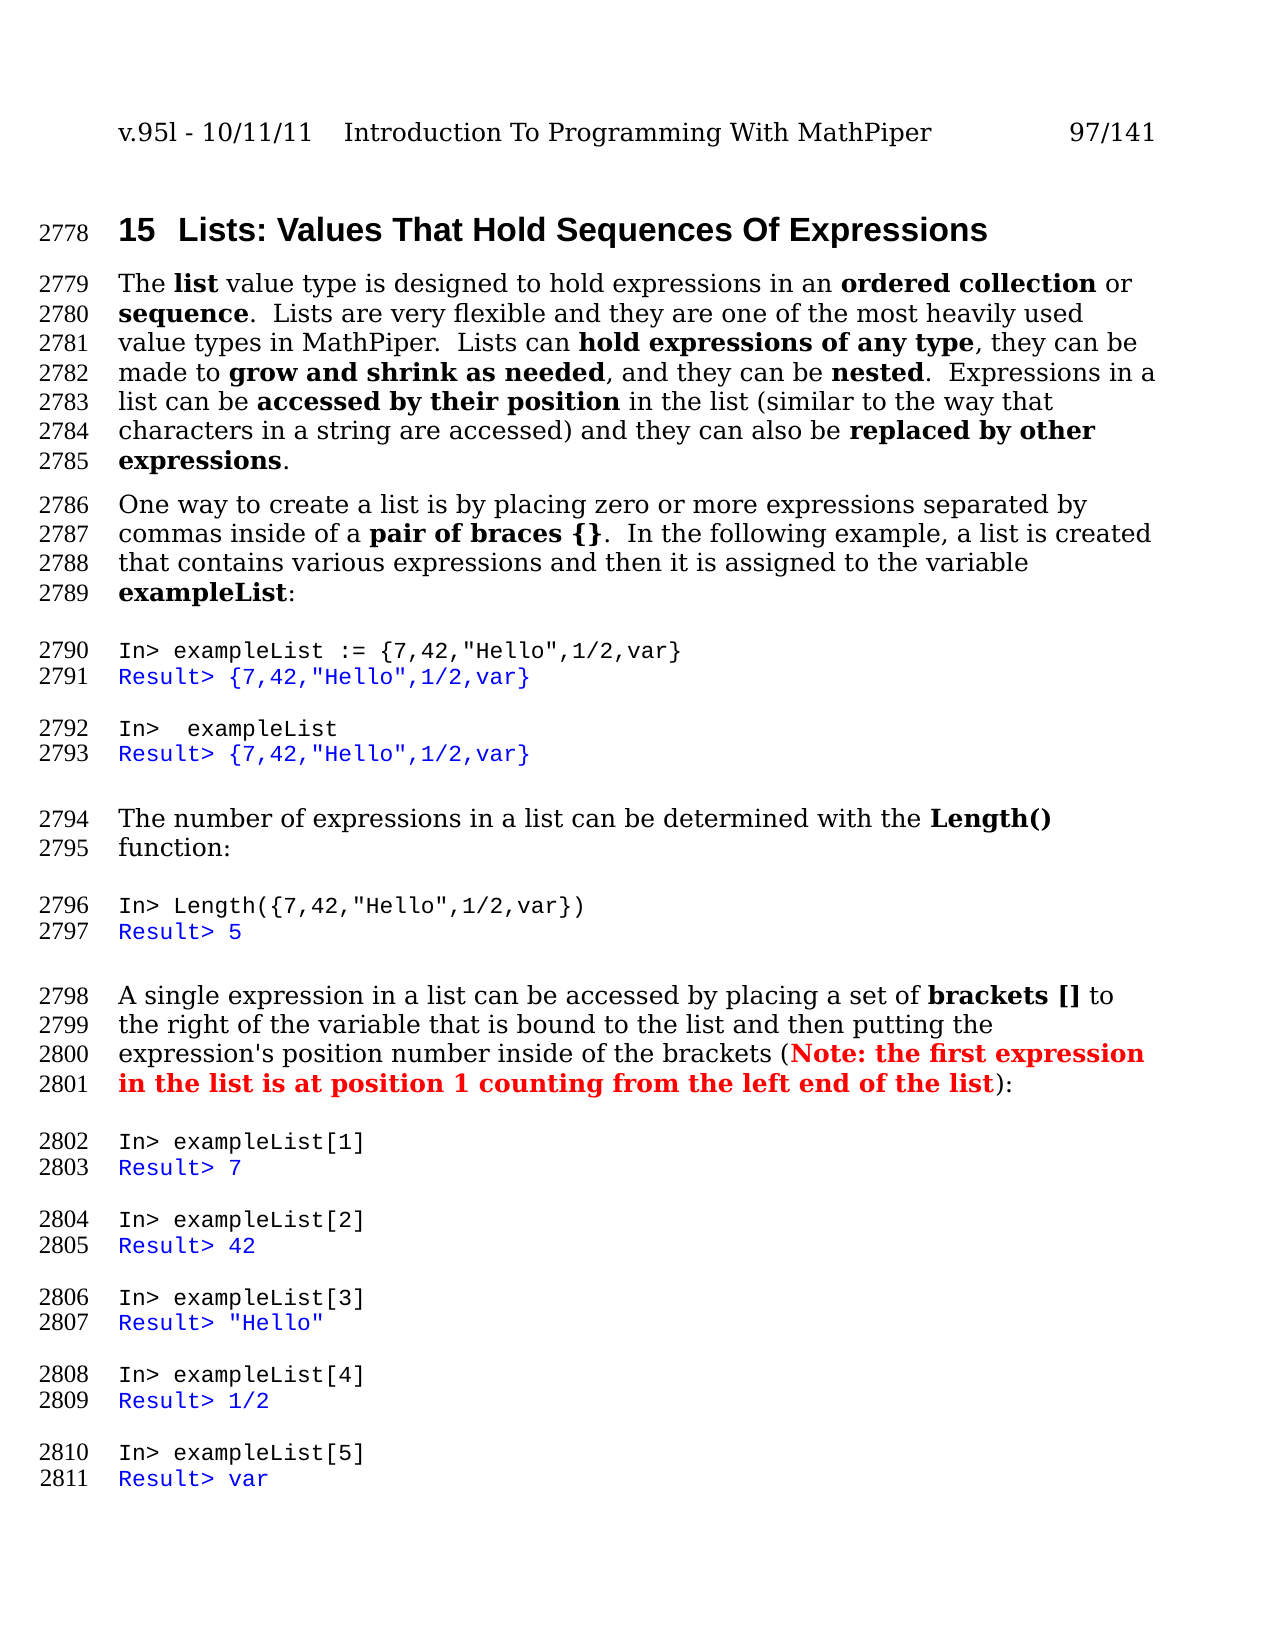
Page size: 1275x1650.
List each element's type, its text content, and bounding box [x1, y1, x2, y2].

text In> Length({7,42,"Hello",1/2,var}) [118, 894, 1157, 920]
text In> exampleList[1] [118, 1130, 1157, 1156]
text In> exampleList[5] [118, 1441, 1157, 1467]
text A single expression in a list can be accessed by placing a set of brackets [] to the right of the variable that is bound to the list and then putting the expression's position number inside of the brackets (Note: the first expression in the list is at position 1 counting from the left end of the list): [118, 981, 1157, 1098]
text Result> 42 [118, 1234, 1157, 1260]
text Result> {7,42,"Hello",1/2,var} [118, 665, 1157, 691]
text The number of expressions in a list can be determined with the Length() function: [118, 804, 1157, 862]
text One way to create a list is by placing zero or more expressions separated by commas inside of a pair of braces {}. In the following example, a list is created that contains various expressions and then it is assigned to the variable exampleList: [118, 490, 1157, 607]
text In> exampleList[4] [118, 1364, 1157, 1389]
text Result> var [118, 1467, 1157, 1493]
text Result> {7,42,"Hello",1/2,var} [118, 743, 1157, 769]
text In> exampleList [118, 717, 1157, 743]
text In> exampleList[3] [118, 1286, 1157, 1312]
text Result> 5 [118, 920, 1157, 946]
text Result> 7 [118, 1156, 1157, 1182]
text In> exampleList := {7,42,"Hello",1/2,var} [118, 639, 1157, 665]
subtitle Lists: Values That Hold Sequences Of Expressions [118, 210, 1157, 248]
text In> exampleList[2] [118, 1208, 1157, 1234]
text Result> "Hello" [118, 1312, 1157, 1338]
text Result> 1/2 [118, 1389, 1157, 1416]
text The list value type is designed to hold expressions in an ordered collection or sequence. Lists are very flexible and they are one of the most heavily used value types in MathPiper. Lists can hold expressions of any type, they can be made to grow and shrink as needed, and they can be nested. Expressions in a list can be accessed by their position in the list (similar to the way that characters in a string are accessed) and they can also be replaced by other expressions. [118, 269, 1157, 475]
